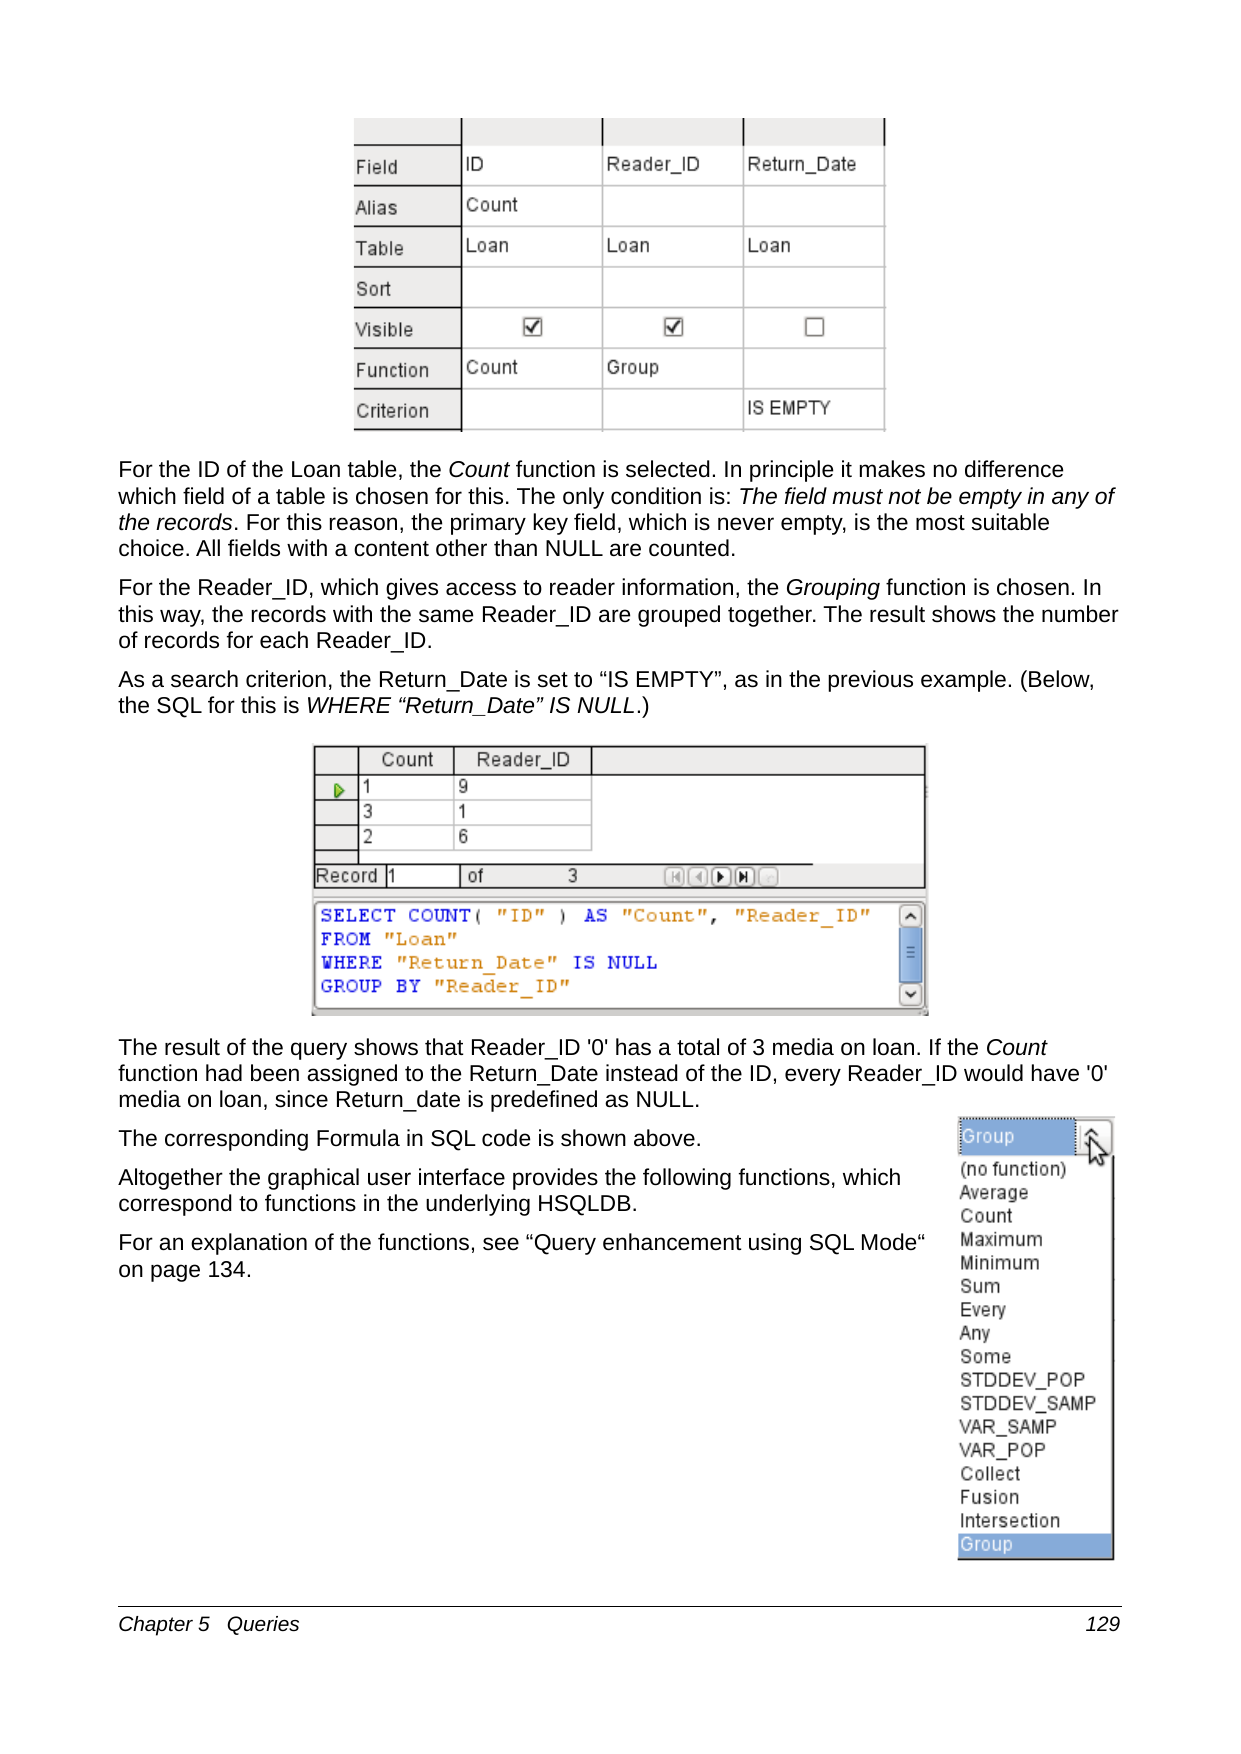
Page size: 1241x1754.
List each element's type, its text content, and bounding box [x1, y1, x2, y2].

picture [957, 1115, 1116, 1562]
text Altogether the graphical user interface provides the following functions, which correspond to functions in the underlying HSQLDB. [118, 1164, 957, 1217]
picture [353, 118, 887, 432]
text For an explanation of the functions, see “Query enhancement using SQL Mode“ on page 134. [118, 1229, 957, 1282]
text The result of the query shows that Reader_ID '0' has a total of 3 media on loan. If the Count function had been assigned to the Return_Date instead of the ID, every Reader_ID would have '0' media on loan, since Return_date is predefined as NULL. [118, 1033, 1122, 1113]
picture [311, 743, 929, 1016]
text For the ID of the Loan table, the Count function is selected. In principle it makes no difference which field of a table is chosen for this. The only condition is: The field must not be empty in any of the records. For this reason, the primary key field, which is never empty, is the most suitable choice. All fields with a content other than NULL are counted. [118, 456, 1122, 562]
text As a search criterion, the Return_Date is set to “IS EMPTY”, as in the previous example. (Below, the SQL for this is WHERE “Return_Date” IS NULL.) [118, 666, 1122, 718]
text The corresponding Formula in SQL code is shown above. [118, 1125, 957, 1151]
text For the Reader_ID, which gives access to reader information, the Grouping function is chosen. In this way, the records with the same Reader_ID are grouped together. The result shows the number of records for each Reader_ID. [118, 574, 1122, 653]
